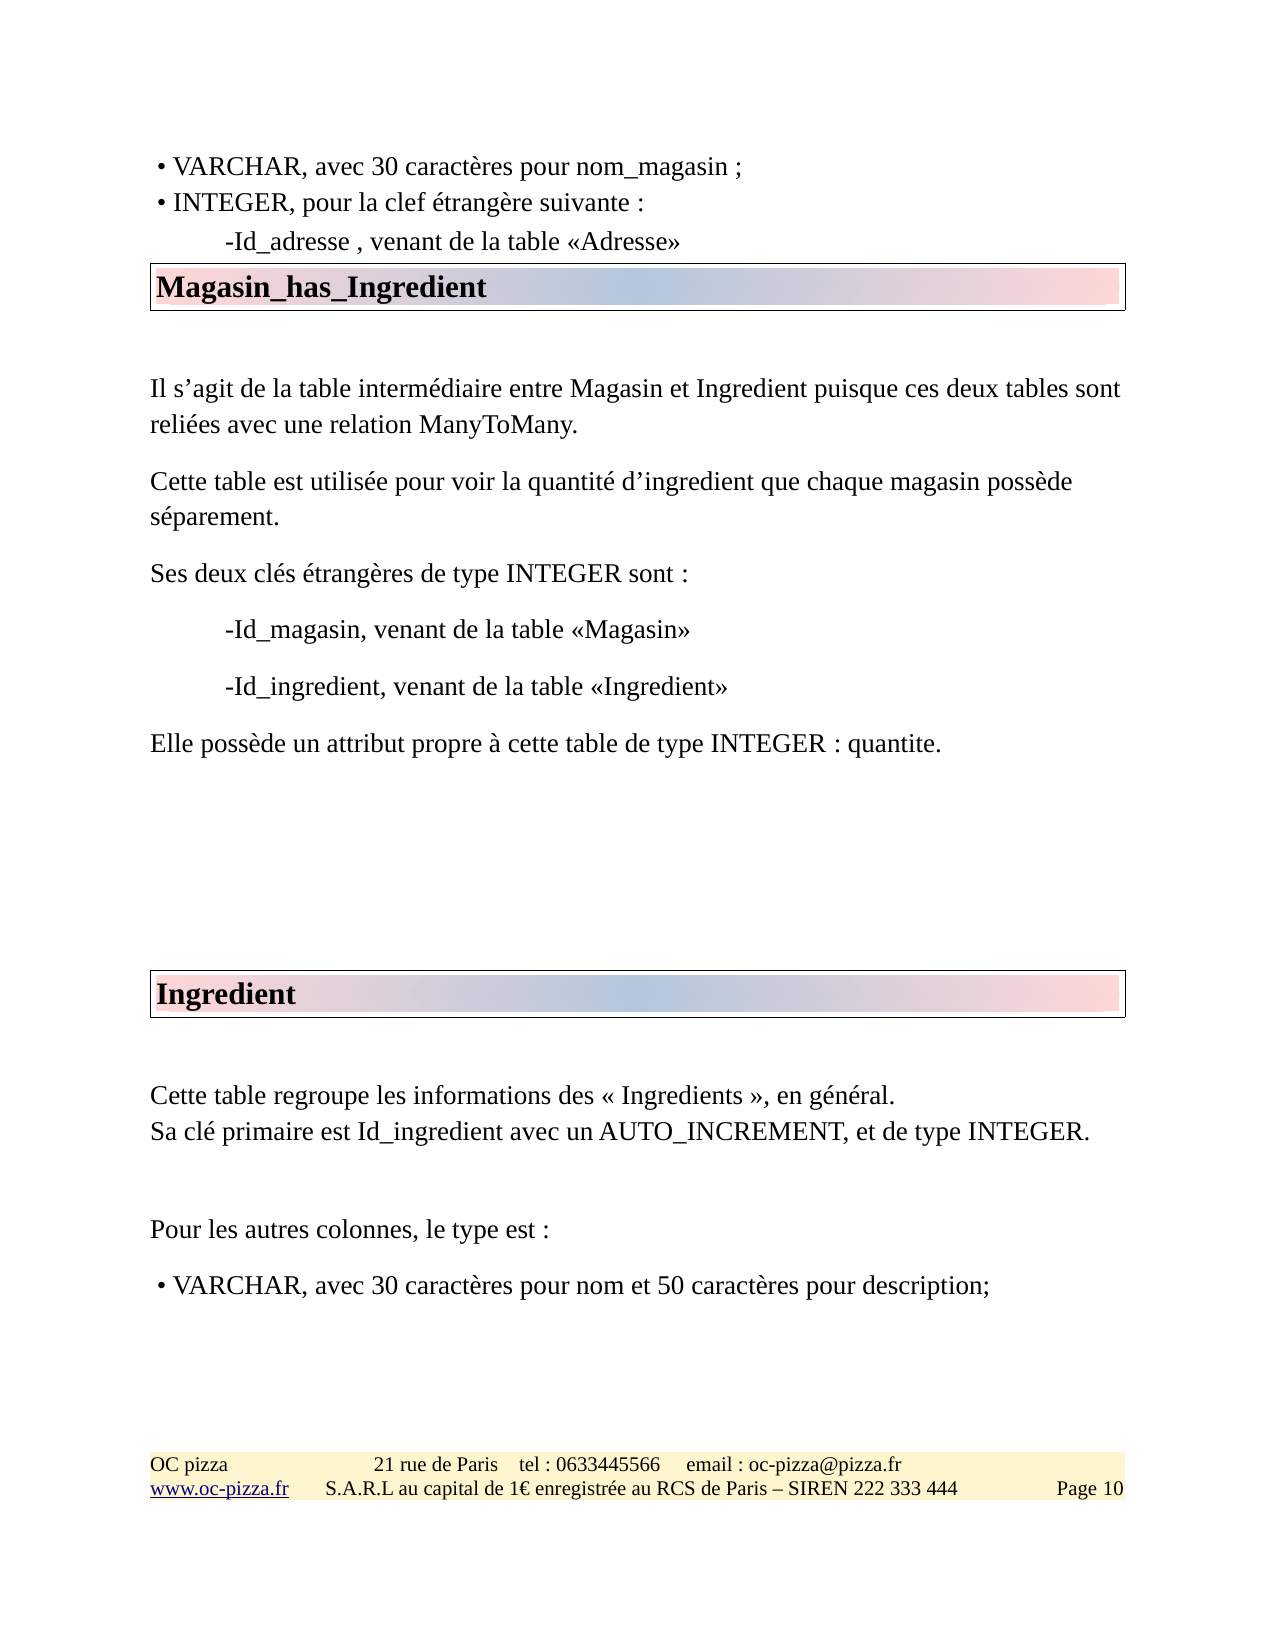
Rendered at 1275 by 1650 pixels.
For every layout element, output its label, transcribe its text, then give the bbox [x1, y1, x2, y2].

text -Id_adresse , venant de la table «Adresse» [150, 221, 1125, 257]
text Il s’agit de la table intermédiaire entre Magasin et Ingredient puisque ces deux tables sont reliées avec une relation ManyToMany. [150, 372, 1125, 439]
text Cette table est utilisée pour voir la quantité d’ingredient que chaque magasin possède séparement. [150, 465, 1125, 532]
text -Id_ingredient, venant de la table «Ingredient» [150, 670, 1125, 701]
text • INTEGER, pour la clef étrangère suivante : [150, 186, 1125, 217]
table_header Ingredient [151, 971, 1125, 1017]
text Elle possède un attribut propre à cette table de type INTEGER : quantite. [150, 727, 1125, 758]
text • VARCHAR, avec 30 caractères pour nom et 50 caractères pour description; [150, 1269, 1125, 1300]
text -Id_magasin, venant de la table «Magasin» [150, 613, 1125, 645]
text Pour les autres colonnes, le type est : [150, 1213, 1125, 1244]
text Cette table regroupe les informations des « Ingredients », en général. [150, 1079, 1125, 1110]
text Sa clé primaire est Id_ingredient avec un AUTO_INCREMENT, et de type INTEGER. [150, 1115, 1125, 1146]
text Ses deux clés étrangères de type INTEGER sont : [150, 557, 1125, 588]
text • VARCHAR, avec 30 caractères pour nom_magasin ; [150, 150, 1125, 181]
table_header Magasin_has_Ingredient [151, 264, 1125, 310]
